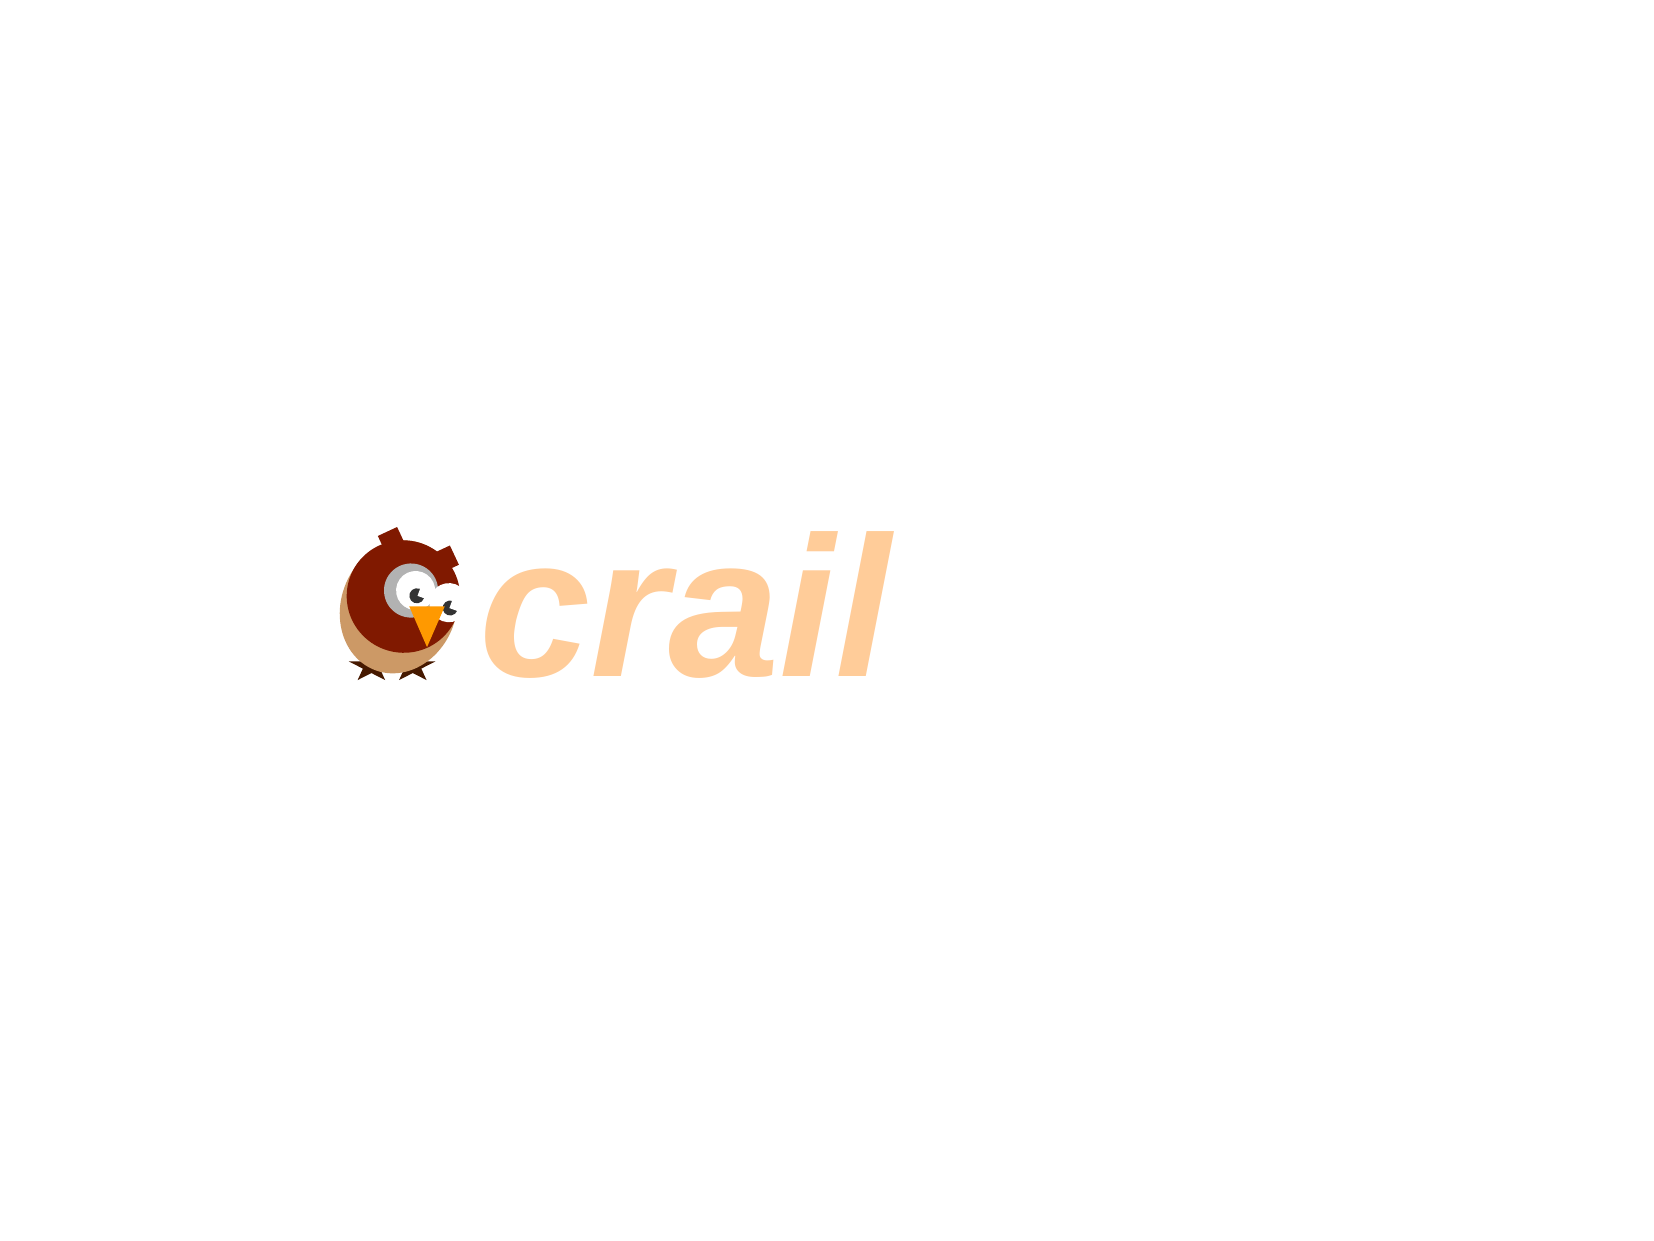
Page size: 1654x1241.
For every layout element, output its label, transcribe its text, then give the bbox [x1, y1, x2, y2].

text_box crail [465, 495, 954, 719]
text_box [339, 527, 469, 681]
